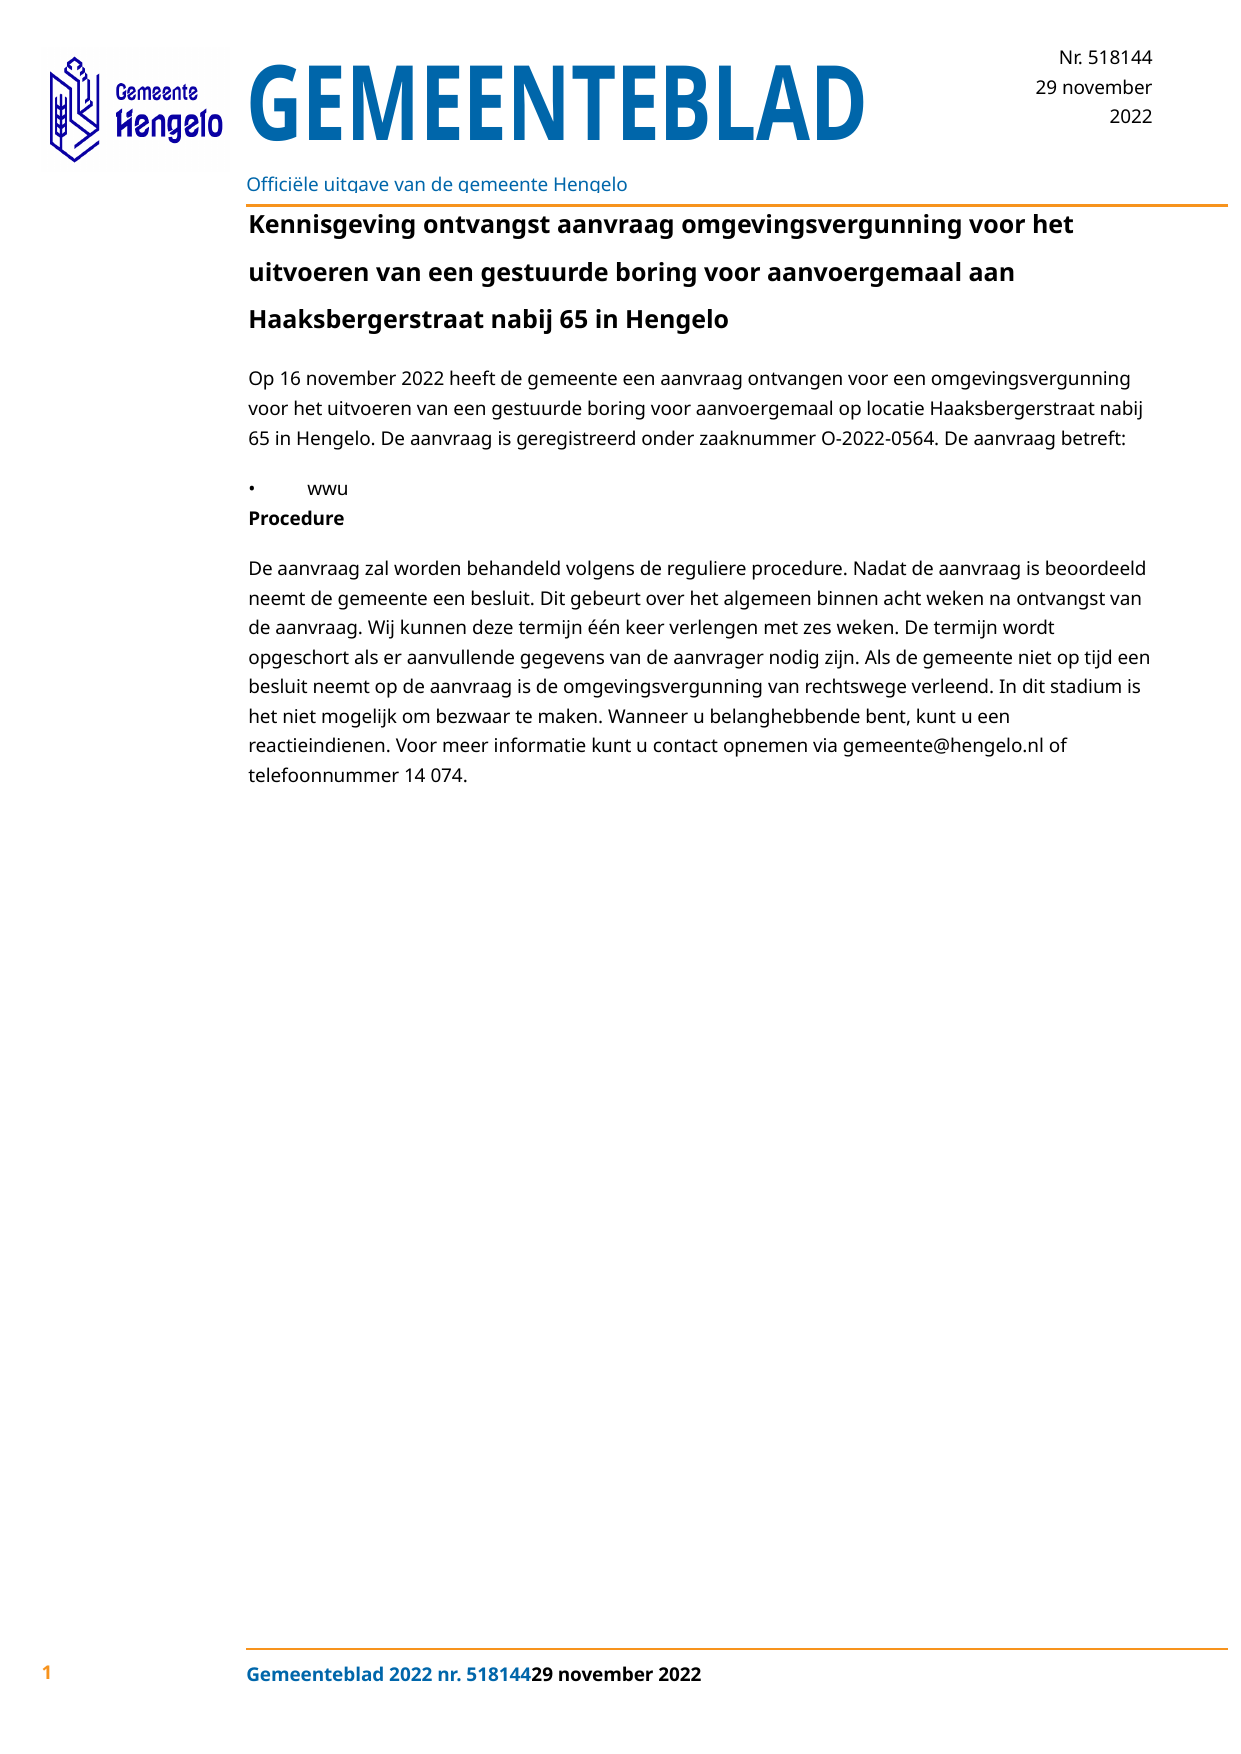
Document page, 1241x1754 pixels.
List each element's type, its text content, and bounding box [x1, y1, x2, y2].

text Kennisgeving ontvangst aanvraag omgevingsvergunning voor het uitvoeren van een gestuurde boring voor aanvoergemaal aan Haaksbergerstraat nabij 65 in Hengelo [248, 207, 1152, 336]
text De aanvraag zal worden behandeld volgens de reguliere procedure. Nadat de aanvraag is beoordeeld neemt de gemeente een besluit. Dit gebeurt over het algemeen binnen acht weken na ontvangst van de aanvraag. Wij kunnen deze termijn één keer verlengen met zes weken. De termijn wordt opgeschort als er aanvullende gegevens van de aanvrager nodig zijn. Als de gemeente niet op tijd een besluit neemt op de aanvraag is de omgevingsvergunning van rechtswege verleend. In dit stadium is het niet mogelijk om bezwaar te maken. Wanneer u belanghebbende bent, kunt u een reactieindienen. Voor meer informatie kunt u contact opnemen via gemeente@hengelo.nl of telefoonnummer 14 074. [248, 555, 1152, 788]
text Procedure [248, 505, 1152, 530]
text Op 16 november 2022 heeft de gemeente een aanvraag ontvangen voor een omgevingsvergunning voor het uitvoeren van een gestuurde boring voor aanvoergemaal op locatie Haaksbergerstraat nabij 65 in Hengelo. De aanvraag is geregistreerd onder zaaknummer O-2022-0564. De aanvraag betreft: [248, 366, 1152, 450]
list wwu [248, 475, 1152, 501]
picture [41, 47, 231, 172]
